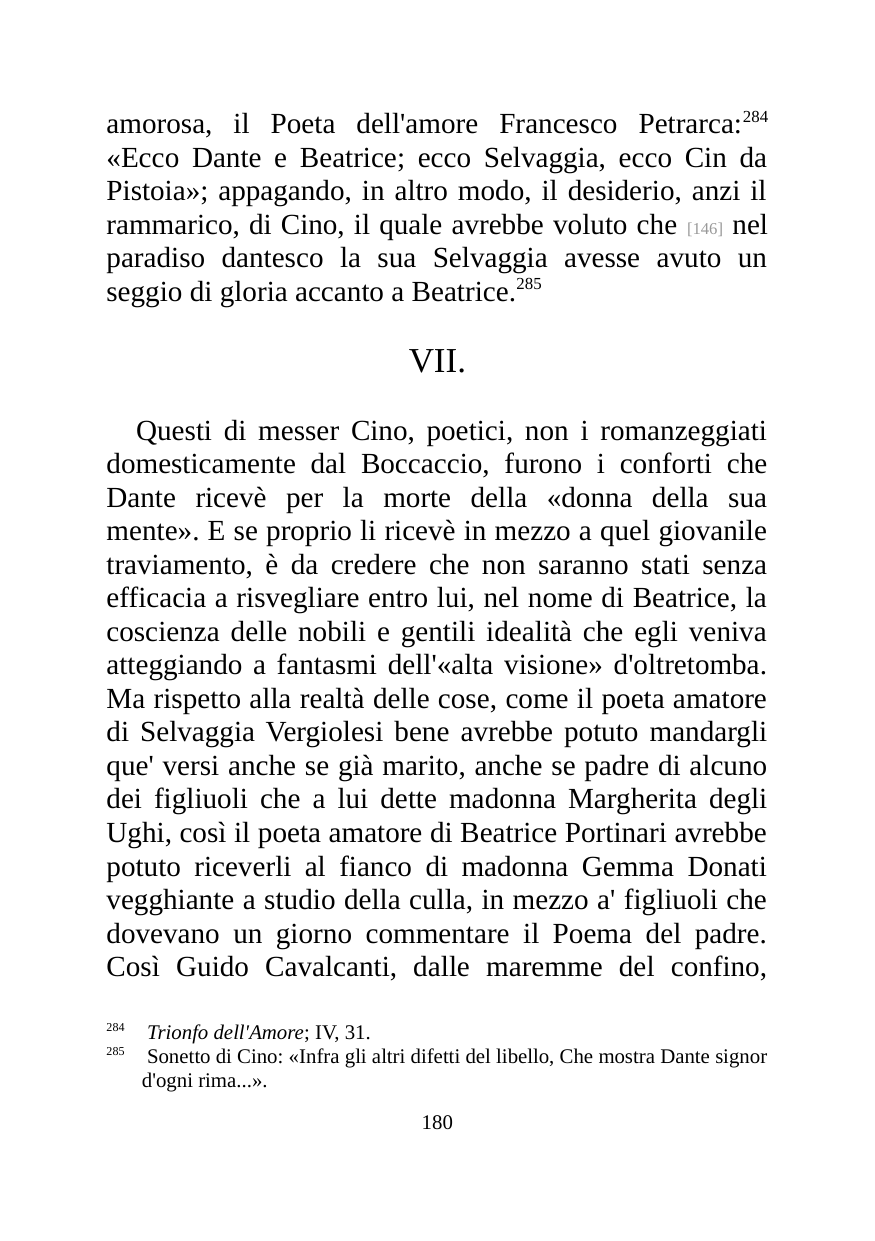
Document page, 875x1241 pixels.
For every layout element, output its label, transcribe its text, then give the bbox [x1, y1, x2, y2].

text amorosa, il Poeta dell'amore Francesco Petrarca: «Ecco Dante e Beatrice; ecco Selvaggia, ecco Cin da Pistoia»; appagando, in altro modo, il desiderio, anzi il rammarico, di Cino, il quale avrebbe voluto che [146] nel paradiso dantesco la sua Selvaggia avesse avuto un seggio di gloria accanto a Beatrice. [106, 106, 768, 307]
subtitle VII. [106, 340, 768, 380]
text Trionfo dell'Amore; IV, 31. [106, 1020, 768, 1044]
text Questi di messer Cino, poetici, non i romanzeggiati domesticamente dal Boccaccio, furono i conforti che Dante ricevè per la morte della «donna della sua mente». E se proprio li ricevè in mezzo a quel giovanile traviamento, è da credere che non saranno stati senza efficacia a risvegliare entro lui, nel nome di Beatrice, la coscienza delle nobili e gentili idealità che egli veniva atteggiando a fantasmi dell'«alta visione» d'oltretomba. Ma rispetto alla realtà delle cose, come il poeta amatore di Selvaggia Vergiolesi bene avrebbe potuto mandargli que' versi anche se già marito, anche se padre di alcuno dei figliuoli che a lui dette madonna Margherita degli Ughi, così il poeta amatore di Beatrice Portinari avrebbe potuto riceverli al fianco di madonna Gemma Donati vegghiante a studio della culla, in mezzo a' figliuoli che dovevano un giorno commentare il Poema del padre. Così Guido Cavalcanti, dalle maremme del confino, [106, 413, 768, 983]
text Sonetto di Cino: «Infra gli altri difetti del libello, Che mostra Dante signor d'ogni rima...». [106, 1044, 768, 1092]
